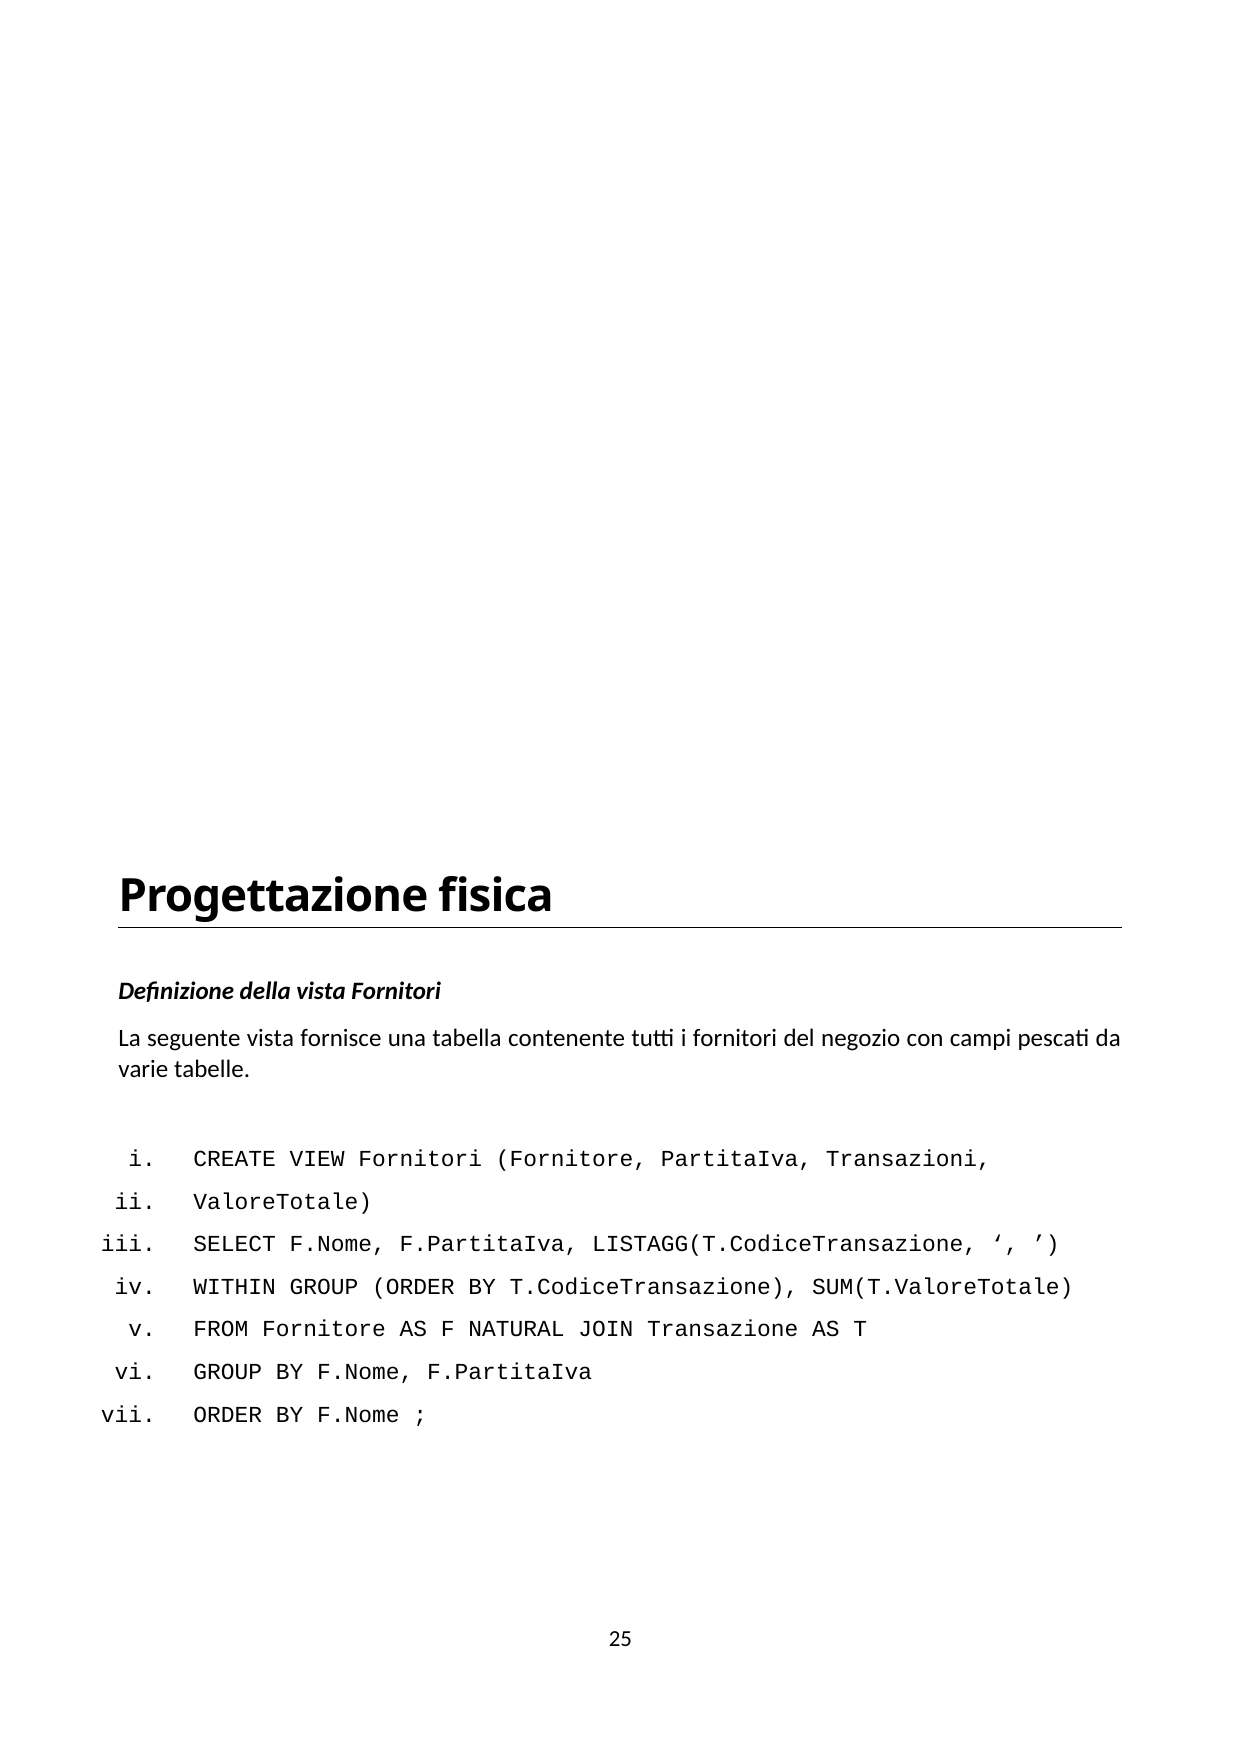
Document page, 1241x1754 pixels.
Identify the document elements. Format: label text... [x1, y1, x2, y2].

text La seguente vista fornisce una tabella contenente tutti i fornitori del negozio con campi pescati da varie tabelle. [118, 1022, 1122, 1083]
list GROUP BY F.Nome, F.PartitaIva [156, 1360, 1122, 1386]
list CREATE VIEW Fornitori (Fornitore, PartitaIva, Transazioni, [156, 1147, 1122, 1173]
list ValoreTotale) [156, 1190, 1122, 1216]
title Progettazione fisica [118, 863, 1122, 927]
list ORDER BY F.Nome ; [156, 1403, 1122, 1429]
list WITHIN GROUP (ORDER BY T.CodiceTransazione), SUM(T.ValoreTotale) [156, 1275, 1122, 1301]
list FROM Fornitore AS F NATURAL JOIN Transazione AS T [156, 1318, 1122, 1344]
text Definizione della vista Fornitori [118, 975, 1122, 1006]
list SELECT F.Nome, F.PartitaIva, LISTAGG(T.CodiceTransazione, ‘, ’) [156, 1233, 1122, 1258]
